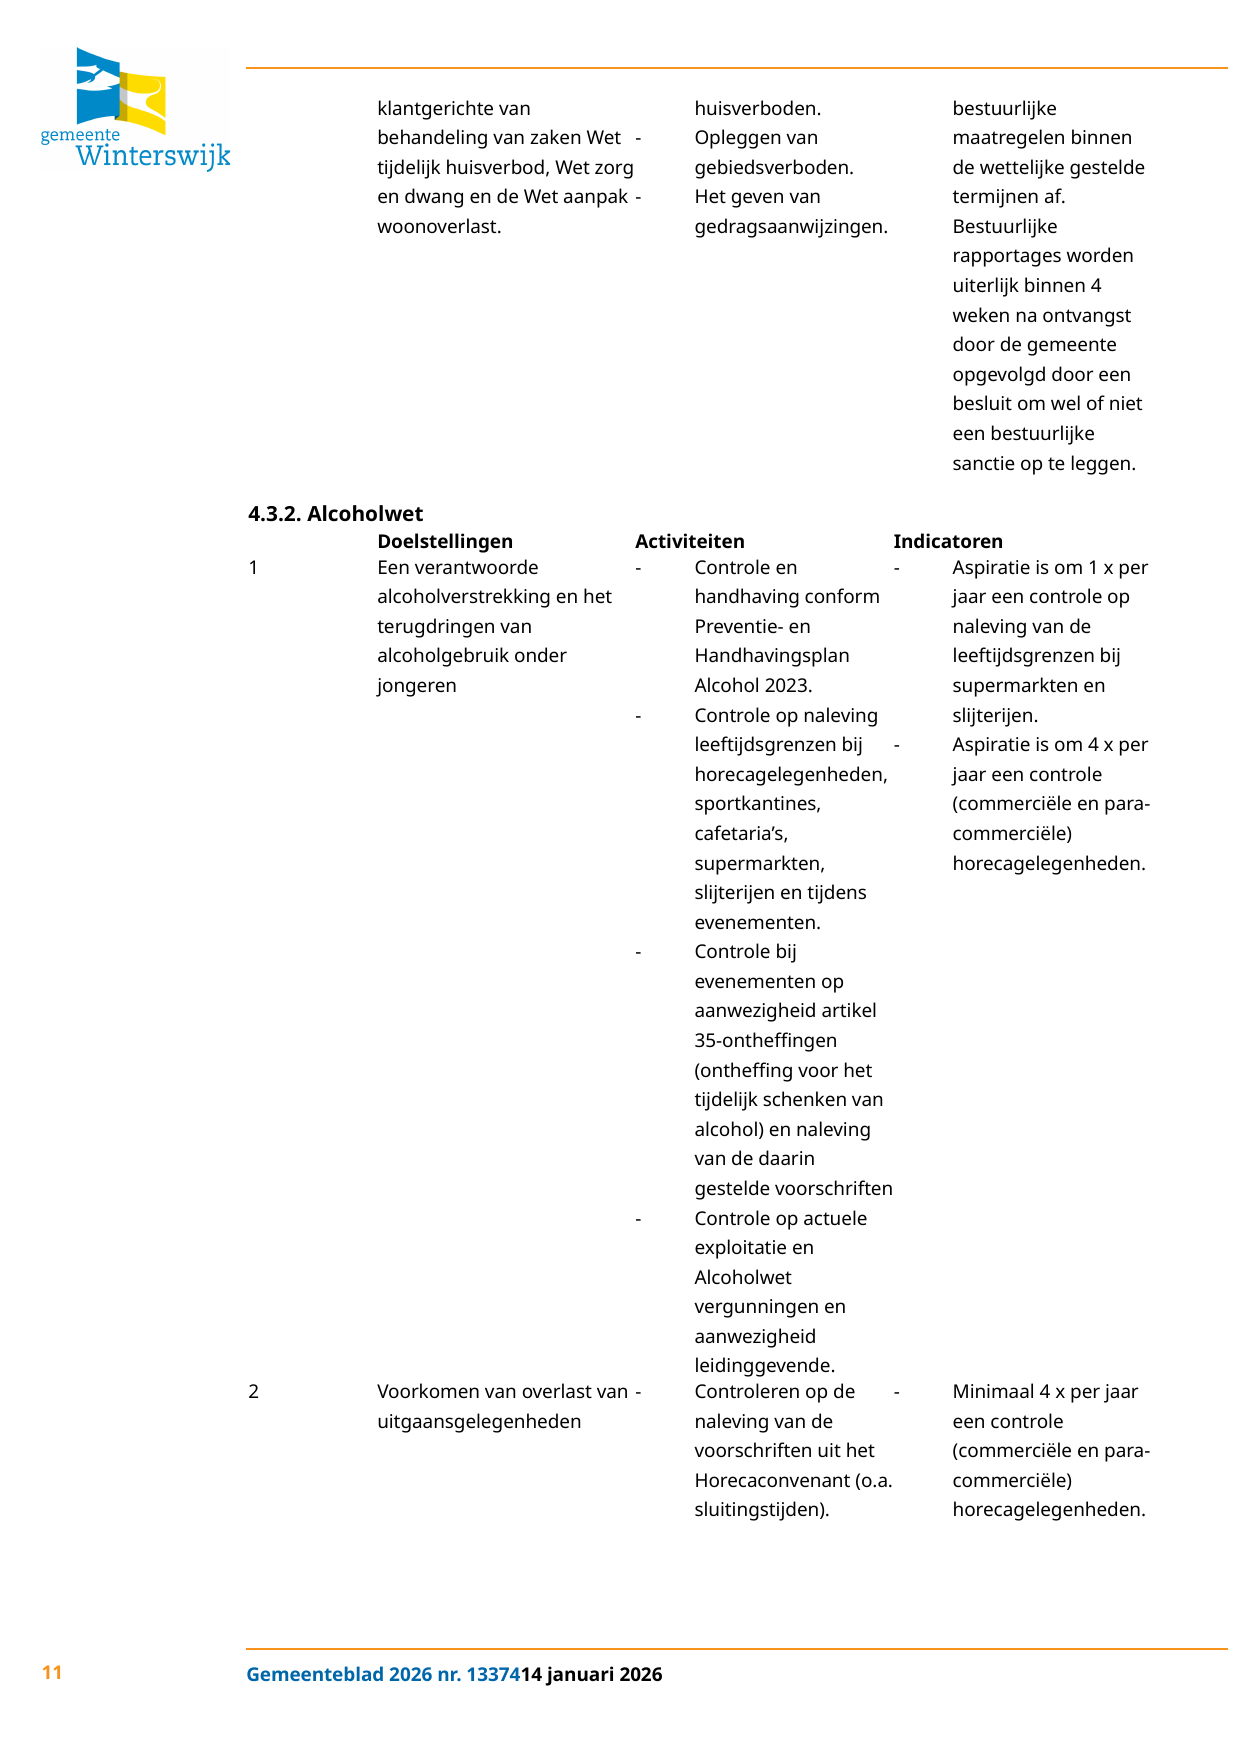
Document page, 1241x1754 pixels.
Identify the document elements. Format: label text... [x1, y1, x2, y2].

table_cell Controle en handhaving conform Preventie- en Handhavingsplan Alcohol 2023. Controle op naleving leeftijdsgrenzen bij horecagelegenheden, sportkantines, cafetaria’s, supermarkten, slijterijen en tijdens evenementen. Controle bij evenementen op aanwezigheid artikel 35-ontheffingen (ontheffing voor het tijdelijk schenken van alcohol) en naleving van de daarin gestelde voorschriften Controle op actuele exploitatie en Alcoholwet vergunningen en aanwezigheid leidinggevende. [635, 554, 893, 1378]
picture [41, 47, 231, 172]
table_cell klantgerichte van behandeling van zaken Wet tijdelijk huisverbod, Wet zorg en dwang en de Wet aanpak woonoverlast. [377, 95, 635, 476]
table_cell Voorkomen van overlast van uitgaansgelegenheden [377, 1378, 635, 1522]
table_header Activiteiten [635, 528, 893, 554]
table_header Doelstellingen [377, 528, 635, 554]
table_cell Een verantwoorde alcoholverstrekking en het terugdringen van alcoholgebruik onder jongeren [377, 554, 635, 1378]
picture [225, 153, 231, 162]
table_cell 2 [248, 1378, 377, 1522]
table_header [248, 528, 377, 554]
table_cell [248, 95, 377, 476]
table_cell 1 [248, 554, 377, 1378]
table_cell Controleren op de naleving van de voorschriften uit het Horecaconvenant (o.a. sluitingstijden). [635, 1378, 893, 1522]
table_header Indicatoren [894, 528, 1152, 554]
table_cell bestuurlijke maatregelen binnen de wettelijke gestelde termijnen af. Bestuurlijke rapportages worden uiterlijk binnen 4 weken na ontvangst door de gemeente opgevolgd door een besluit om wel of niet een bestuurlijke sanctie op te leggen. [894, 95, 1152, 476]
text 4.3.2. Alcoholwet [248, 499, 1152, 528]
table_cell Aspiratie is om 1 x per jaar een controle op naleving van de leeftijdsgrenzen bij supermarkten en slijterijen. Aspiratie is om 4 x per jaar een controle (commerciële en para-commerciële) horecagelegenheden. [894, 554, 1152, 1378]
table_cell huisverboden. Opleggen van gebiedsverboden. Het geven van gedragsaanwijzingen. [635, 95, 893, 476]
table_cell Minimaal 4 x per jaar een controle (commerciële en para-commerciële) horecagelegenheden. [894, 1378, 1152, 1522]
